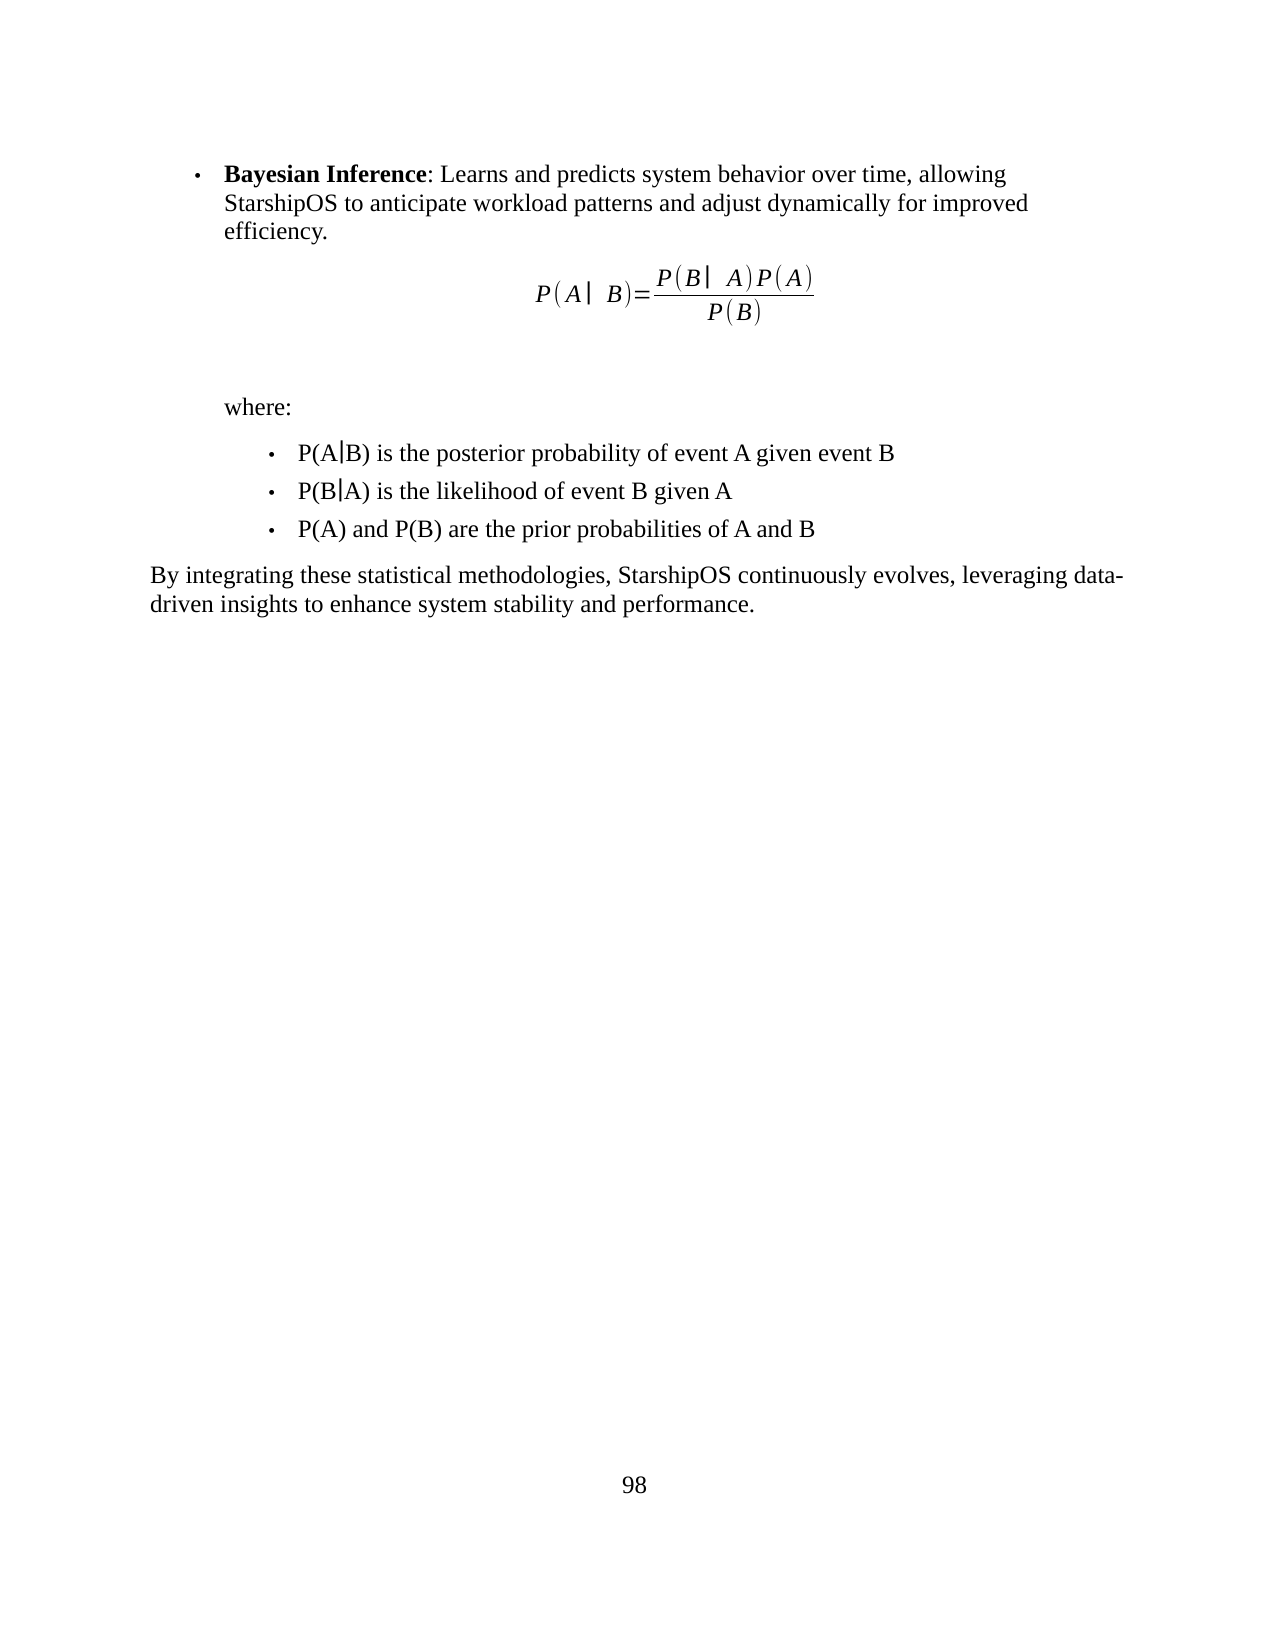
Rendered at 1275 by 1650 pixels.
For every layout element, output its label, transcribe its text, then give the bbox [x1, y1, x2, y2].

text By integrating these statistical methodologies, StarshipOS continuously evolves, leveraging data-driven insights to enhance system stability and performance. [150, 561, 1125, 618]
list Bayesian Inference: Learns and predicts system behavior over time, allowing StarshipOS to anticipate workload patterns and adjust dynamically for improved efficiency. [194, 159, 1125, 245]
list P(A) and P(B) are the prior probabilities of A and B [268, 514, 1125, 543]
list where: [194, 392, 1125, 421]
list P(B∣A) is the likelihood of event B given A [268, 476, 1125, 505]
list P(A∣B) is the posterior probability of event A given event B [268, 438, 1125, 467]
